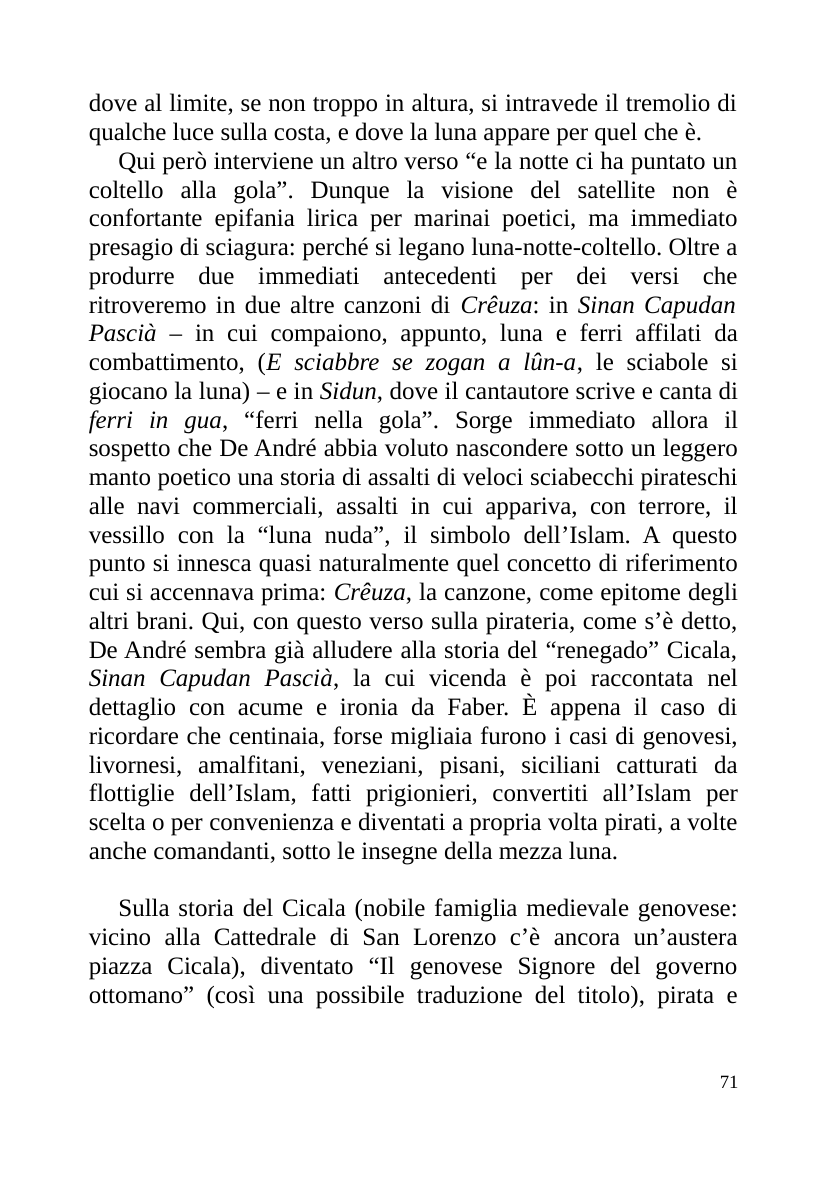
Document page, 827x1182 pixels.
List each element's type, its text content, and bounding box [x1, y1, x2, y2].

text Qui però interviene un altro verso “e la notte ci ha puntato un coltello alla gola”. Dunque la visione del satellite non è confortante epifania lirica per marinai poetici, ma immediato presagio di sciagura: perché si legano luna-notte-coltello. Oltre a produrre due immediati antecedenti per dei versi che ritroveremo in due altre canzoni di Crêuza: in Sinan Capudan Pascià ‒ in cui compaiono, appunto, luna e ferri affilati da combattimento, (E sciabbre se zogan a lûn-a, le sciabole si giocano la luna) ‒ e in Sidun, dove il cantautore scrive e canta di ferri in gua, “ferri nella gola”. Sorge immediato allora il sospetto che De André abbia voluto nascondere sotto un leggero manto poetico una storia di assalti di veloci sciabecchi pirateschi alle navi commerciali, assalti in cui appariva, con terrore, il vessillo con la “luna nuda”, il simbolo dell’Islam. A questo punto si innesca quasi naturalmente quel concetto di riferimento cui si accennava prima: Crêuza, la canzone, come epitome degli altri brani. Qui, con questo verso sulla pirateria, come s’è detto, De André sembra già alludere alla storia del “renegado” Cicala, Sinan Capudan Pascià, la cui vicenda è poi raccontata nel dettaglio con acume e ironia da Faber. È appena il caso di ricordare che centinaia, forse migliaia furono i casi di genovesi, livornesi, amalfitani, veneziani, pisani, siciliani catturati da flottiglie dell’Islam, fatti prigionieri, convertiti all’Islam per scelta o per convenienza e diventati a propria volta pirati, a volte anche comandanti, sotto le insegne della mezza luna. [88, 146, 738, 865]
text dove al limite, se non troppo in altura, si intravede il tremolio di qualche luce sulla costa, e dove la luna appare per quel che è. [88, 88, 738, 146]
text Sulla storia del Cicala (nobile famiglia medievale genovese: vicino alla Cattedrale di San Lorenzo c’è ancora un’austera piazza Cicala), diventato “Il genovese Signore del governo ottomano” (così una possibile traduzione del titolo), pirata e [88, 893, 738, 1008]
